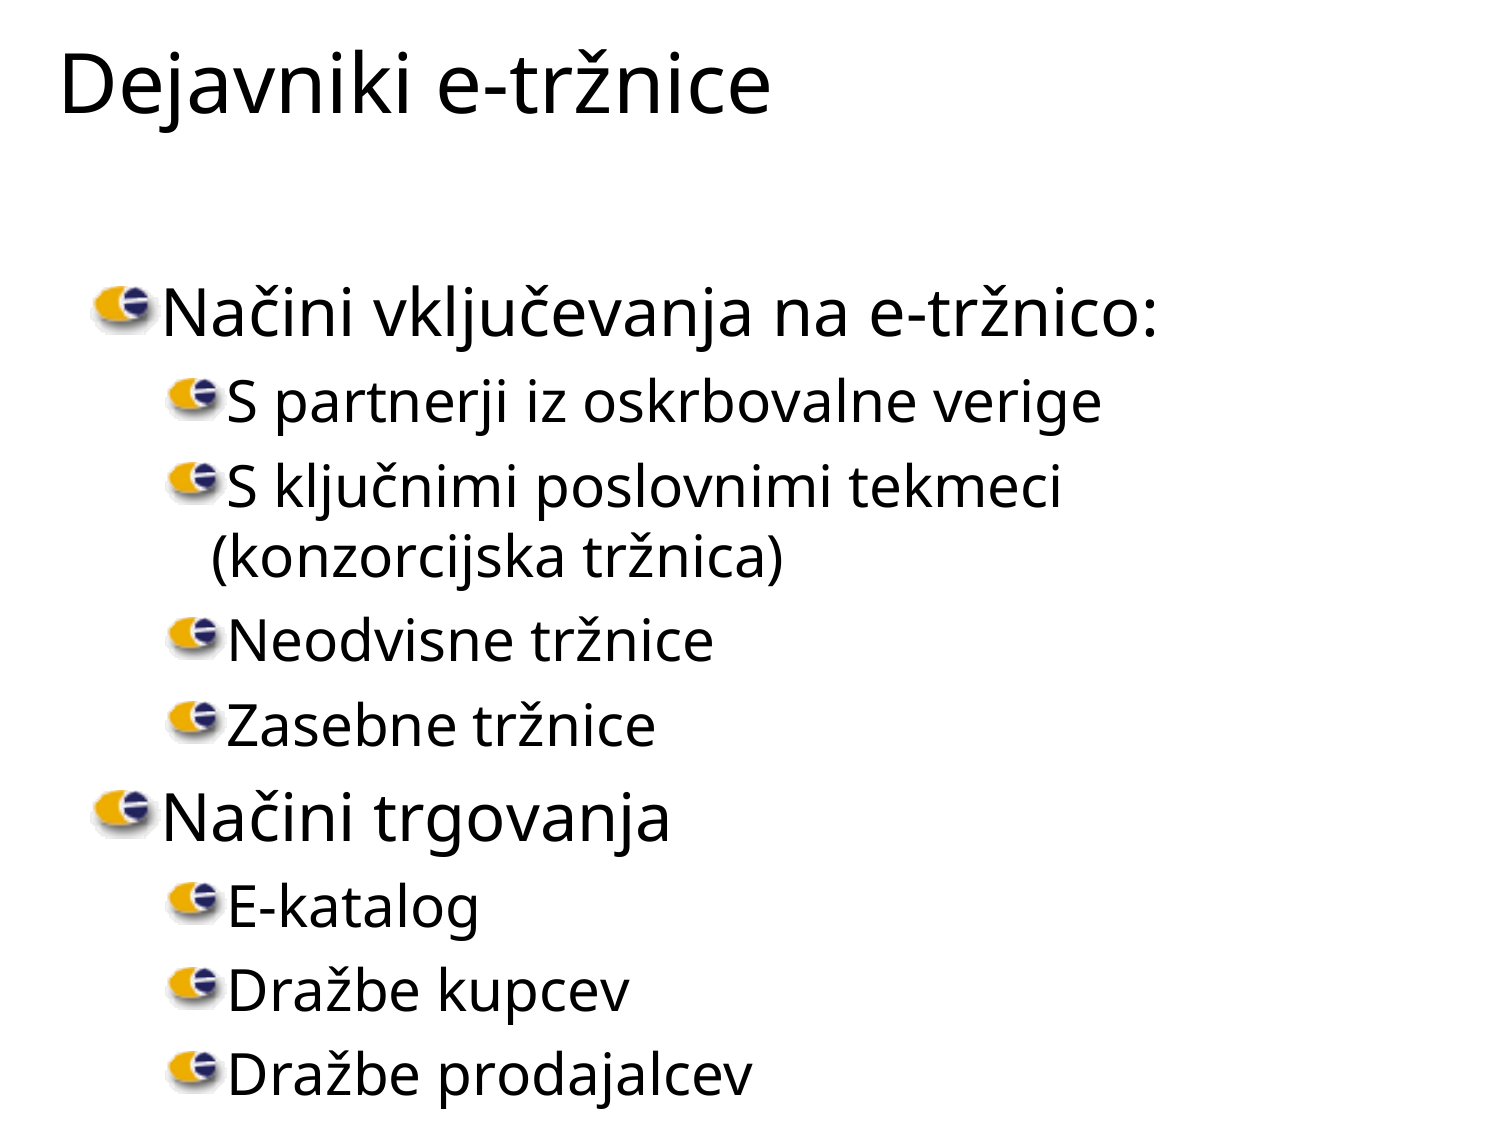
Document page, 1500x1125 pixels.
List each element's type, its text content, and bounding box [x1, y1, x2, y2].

picture [164, 1051, 227, 1094]
title Dejavniki e-tržnice [42, 22, 1466, 138]
list Načini vključevanja na e-tržnico: S partnerji iz oskrbovalne verige S ključnimi poslovnimi tekmeci (konzorcijska tržnica) Neodvisne tržnice Zasebne tržnice Načini trgovanja E-katalog Dražbe kupcev Dražbe prodajalcev [74, 262, 1417, 1046]
